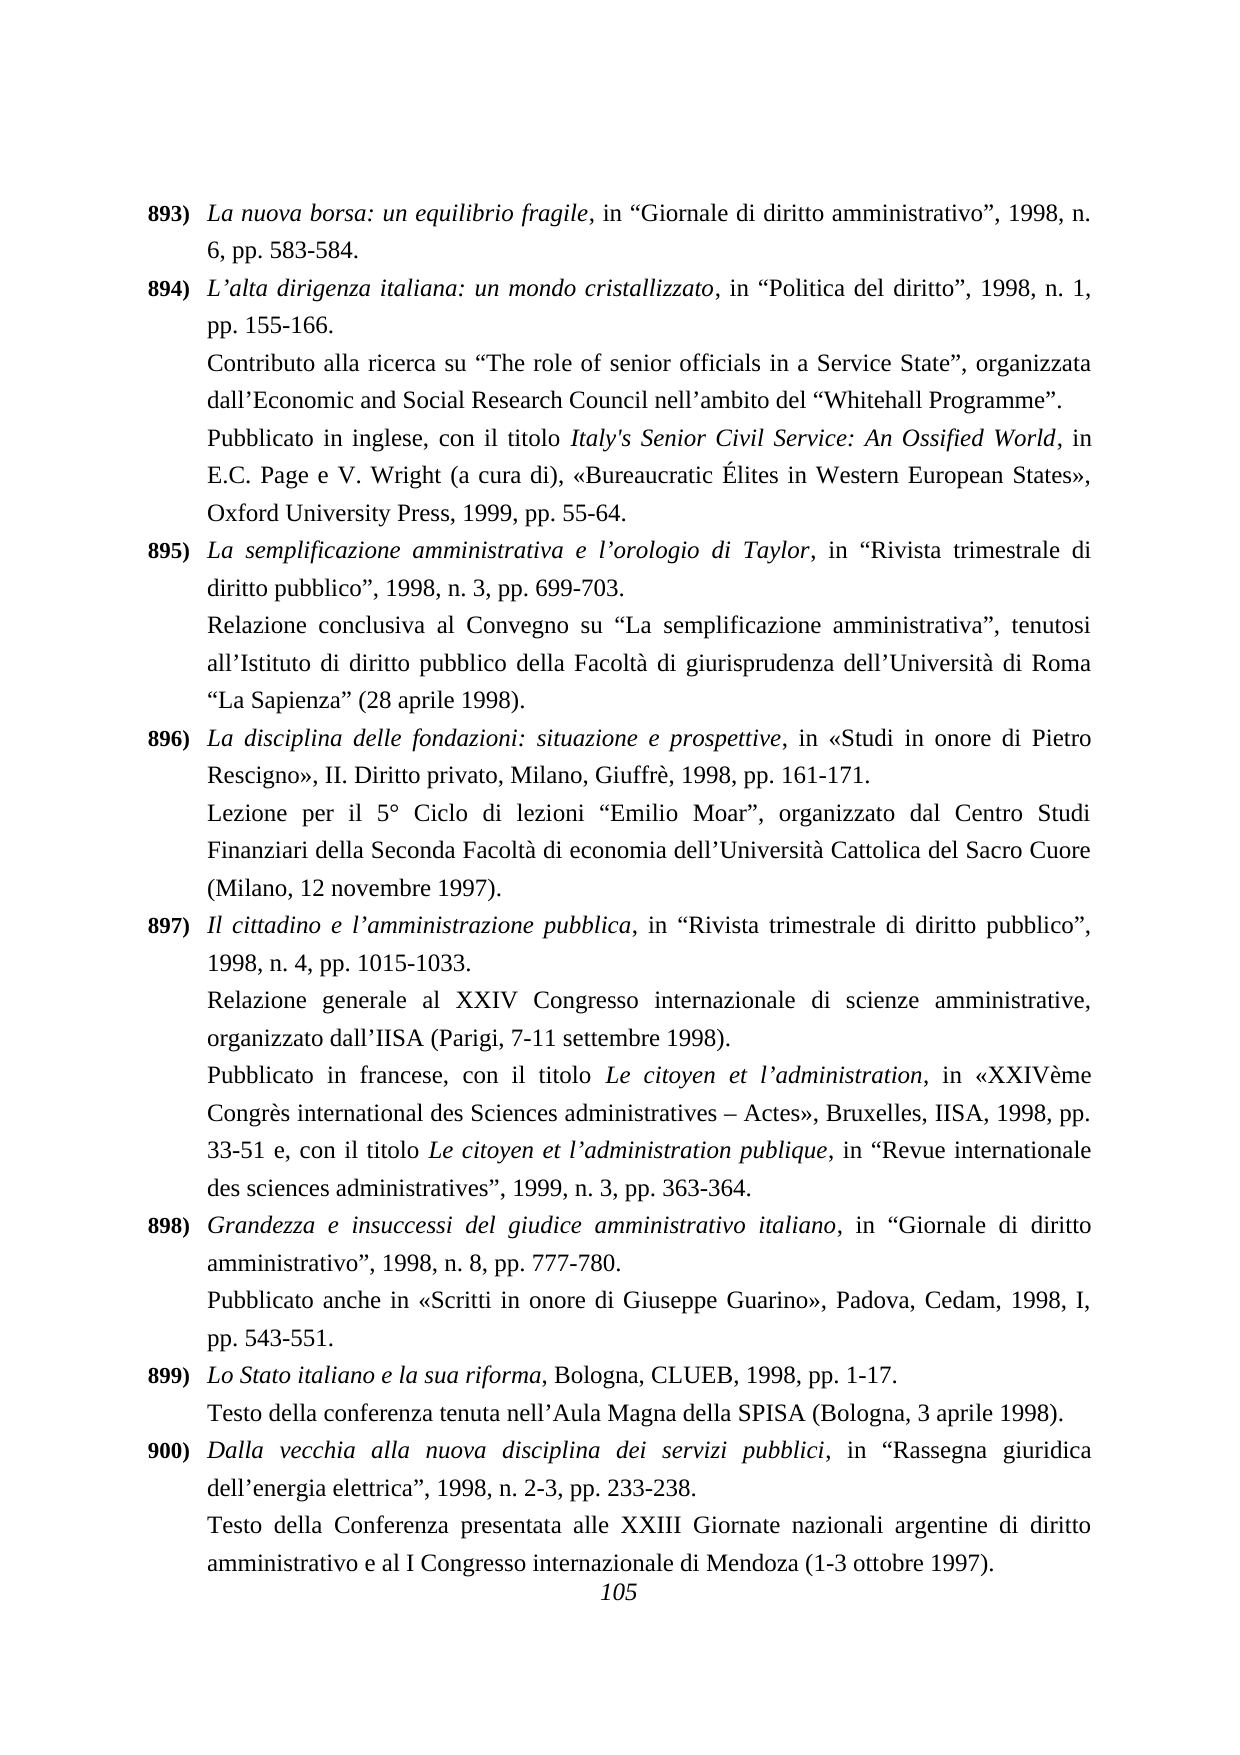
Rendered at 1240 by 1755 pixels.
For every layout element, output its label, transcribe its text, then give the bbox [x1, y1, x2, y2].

text Pubblicato in francese, con il titolo Le citoyen et l’administration, in «XXIVème Congrès international des Sciences administratives – Actes», Bruxelles, IISA, 1998, pp. 33-51 e, con il titolo Le citoyen et l’administration publique, in “Revue internationale des sciences administratives”, 1999, n. 3, pp. 363-364. [207, 1051, 1092, 1201]
text Contributo alla ricerca su “The role of senior officials in a Service State”, organizzata dall’Economic and Social Research Council nell’ambito del “Whitehall Programme”. [207, 339, 1092, 414]
list Il cittadino e l’amministrazione pubblica, in “Rivista trimestrale di diritto pubblico”, 1998, n. 4, pp. 1015-1033. [148, 901, 1092, 976]
text Lezione per il 5° Ciclo di lezioni “Emilio Moar”, organizzato dal Centro Studi Finanziari della Seconda Facoltà di economia dell’Università Cattolica del Sacro Cuore (Milano, 12 novembre 1997). [207, 789, 1092, 901]
text Relazione generale al XXIV Congresso internazionale di scienze amministrative, organizzato dall’IISA (Parigi, 7-11 settembre 1998). [207, 976, 1092, 1051]
list La semplificazione amministrativa e l’orologio di Taylor, in “Rivista trimestrale di diritto pubblico”, 1998, n. 3, pp. 699-703. [148, 526, 1092, 601]
text Pubblicato anche in «Scritti in onore di Giuseppe Guarino», Padova, Cedam, 1998, I, pp. 543-551. [207, 1276, 1092, 1351]
text Testo della Conferenza presentata alle XXIII Giornate nazionali argentine di diritto amministrativo e al I Congresso internazionale di Mendoza (1-3 ottobre 1997). [207, 1501, 1092, 1576]
list Dalla vecchia alla nuova disciplina dei servizi pubblici, in “Rassegna giuridica dell’energia elettrica”, 1998, n. 2-3, pp. 233-238. [148, 1426, 1092, 1501]
text Relazione conclusiva al Convegno su “La semplificazione amministrativa”, tenutosi all’Istituto di diritto pubblico della Facoltà di giurisprudenza dell’Università di Roma “La Sapienza” (28 aprile 1998). [207, 601, 1092, 714]
text Pubblicato in inglese, con il titolo Italy's Senior Civil Service: An Ossified World, in E.C. Page e V. Wright (a cura di), «Bureaucratic Élites in Western European States», Oxford University Press, 1999, pp. 55-64. [207, 414, 1092, 526]
list La disciplina delle fondazioni: situazione e prospettive, in «Studi in onore di Pietro Rescigno», II. Diritto privato, Milano, Giuffrè, 1998, pp. 161-171. [148, 714, 1092, 789]
list La nuova borsa: un equilibrio fragile, in “Giornale di diritto amministrativo”, 1998, n. 6, pp. 583-584. [148, 189, 1092, 264]
list Grandezza e insuccessi del giudice amministrativo italiano, in “Giornale di diritto amministrativo”, 1998, n. 8, pp. 777-780. [148, 1201, 1092, 1276]
list L’alta dirigenza italiana: un mondo cristallizzato, in “Politica del diritto”, 1998, n. 1, pp. 155-166. [148, 264, 1092, 339]
text Testo della conferenza tenuta nell’Aula Magna della SPISA (Bologna, 3 aprile 1998). [148, 1389, 1092, 1426]
list Lo Stato italiano e la sua riforma, Bologna, CLUEB, 1998, pp. 1-17. [148, 1351, 1092, 1389]
